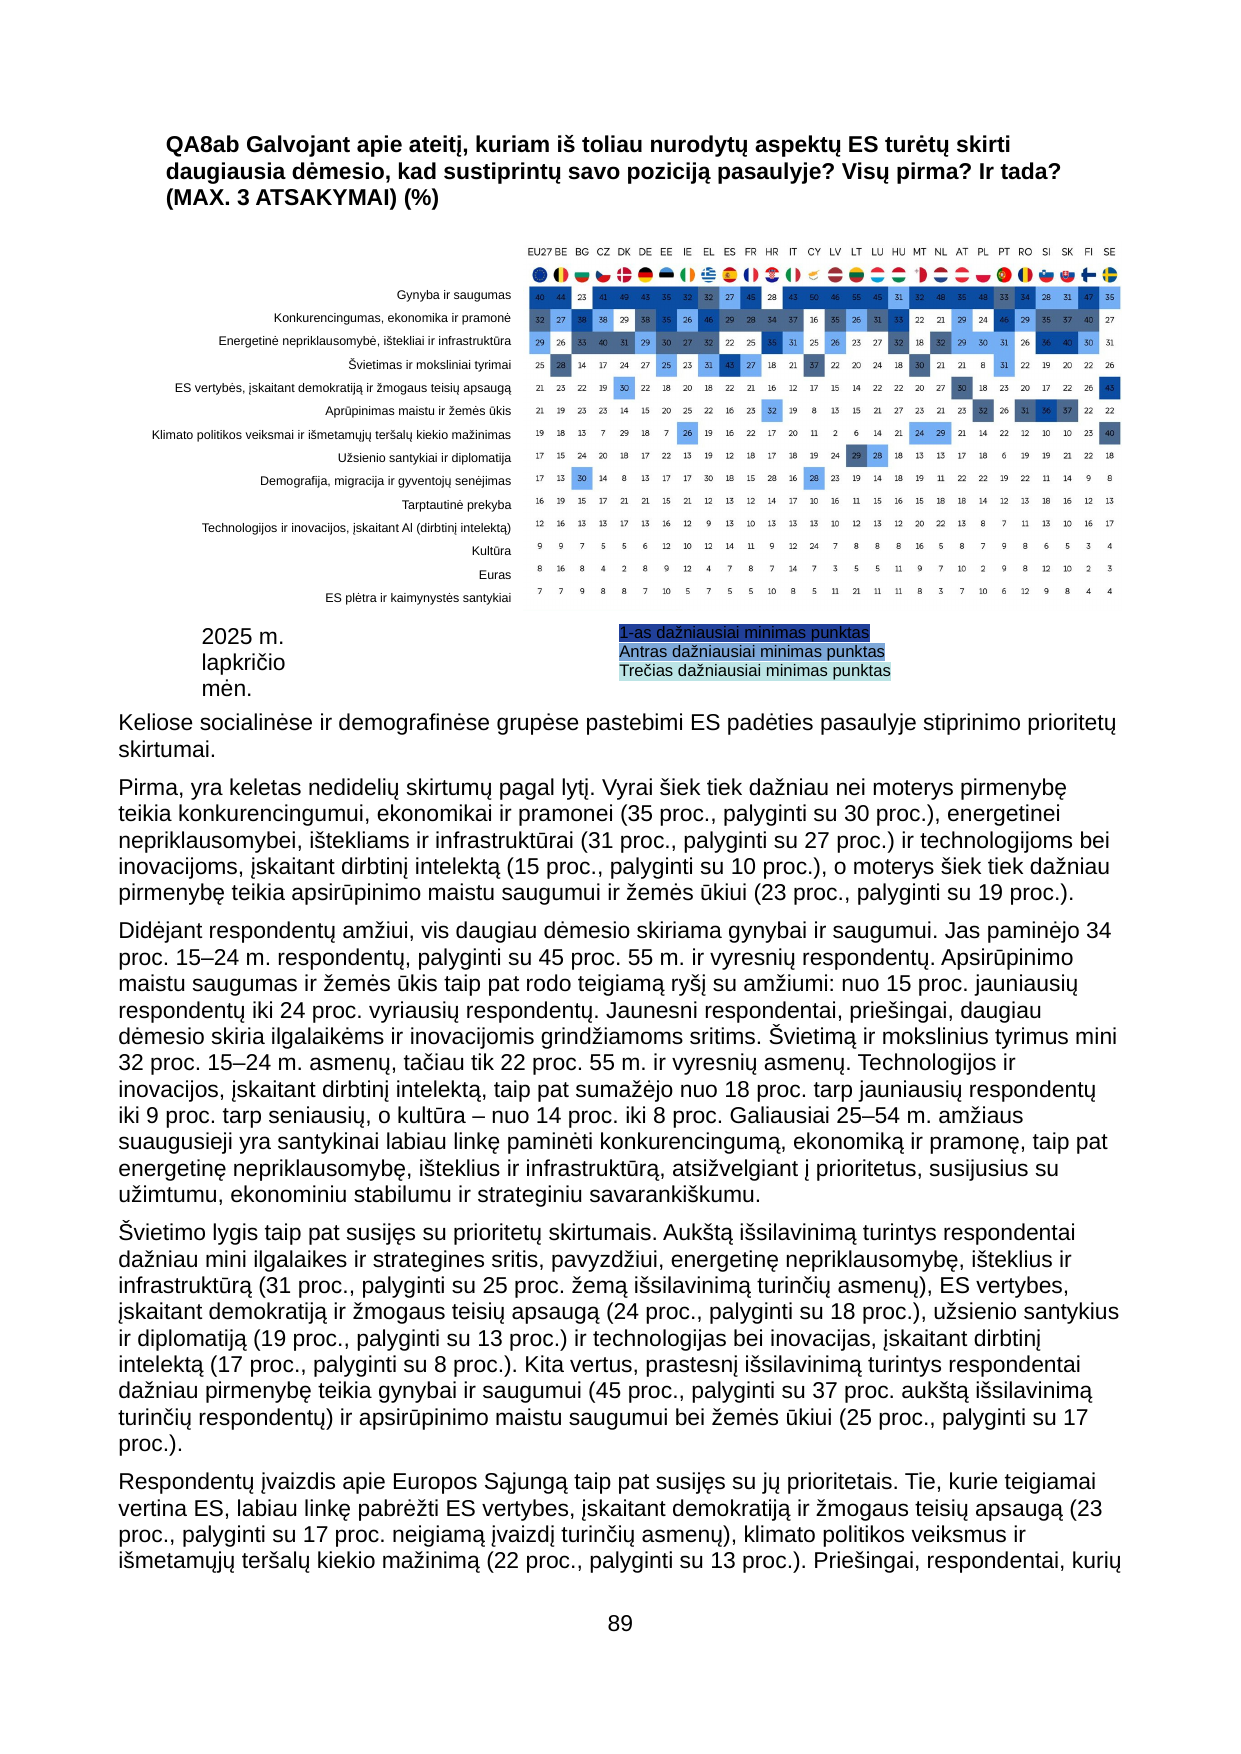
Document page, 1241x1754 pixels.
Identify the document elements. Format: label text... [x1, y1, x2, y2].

text Pirma, yra keletas nedidelių skirtumų pagal lytį. Vyrai šiek tiek dažniau nei moterys pirmenybę teikia konkurencingumui, ekonomikai ir pramonei (35 proc., palyginti su 30 proc.), energetinei nepriklausomybei, ištekliams ir infrastruktūrai (31 proc., palyginti su 27 proc.) ir technologijoms bei inovacijoms, įskaitant dirbtinį intelektą (15 proc., palyginti su 10 proc.), o moterys šiek tiek dažniau pirmenybę teikia apsirūpinimo maistu saugumui ir žemės ūkiui (23 proc., palyginti su 19 proc.). [118, 774, 1122, 906]
text Didėjant respondentų amžiui, vis daugiau dėmesio skiriama gynybai ir saugumui. Jas paminėjo 34 proc. 15–24 m. respondentų, palyginti su 45 proc. 55 m. ir vyresnių respondentų. Apsirūpinimo maistu saugumas ir žemės ūkis taip pat rodo teigiamą ryšį su amžiumi: nuo 15 proc. jauniausių respondentų iki 24 proc. vyriausių respondentų. Jaunesni respondentai, priešingai, daugiau dėmesio skiria ilgalaikėms ir inovacijomis grindžiamoms sritims. Švietimą ir mokslinius tyrimus mini 32 proc. 15–24 m. asmenų, tačiau tik 22 proc. 55 m. ir vyresnių asmenų. Technologijos ir inovacijos, įskaitant dirbtinį intelektą, taip pat sumažėjo nuo 18 proc. tarp jauniausių respondentų iki 9 proc. tarp seniausių, o kultūra – nuo 14 proc. iki 8 proc. Galiausiai 25–54 m. amžiaus suaugusieji yra santykinai labiau linkę paminėti konkurencingumą, ekonomiką ir pramonę, taip pat energetinę nepriklausomybę, išteklius ir infrastruktūrą, atsižvelgiant į prioritetus, susijusius su užimtumu, ekonominiu stabilumu ir strateginiu savarankiškumu. [118, 917, 1122, 1207]
picture [523, 241, 1122, 611]
text Keliose socialinėse ir demografinėse grupėse pastebimi ES padėties pasaulyje stiprinimo prioritetų skirtumai. [118, 124, 1122, 762]
text Švietimo lygis taip pat susijęs su prioritetų skirtumais. Aukštą išsilavinimą turintys respondentai dažniau mini ilgalaikes ir strategines sritis, pavyzdžiui, energetinę nepriklausomybę, išteklius ir infrastruktūrą (31 proc., palyginti su 25 proc. žemą išsilavinimą turinčių asmenų), ES vertybes, įskaitant demokratiją ir žmogaus teisių apsaugą (24 proc., palyginti su 18 proc.), užsienio santykius ir diplomatiją (19 proc., palyginti su 13 proc.) ir technologijas bei inovacijas, įskaitant dirbtinį intelektą (17 proc., palyginti su 8 proc.). Kita vertus, prastesnį išsilavinimą turintys respondentai dažniau pirmenybę teikia gynybai ir saugumui (45 proc., palyginti su 37 proc. aukštą išsilavinimą turinčių respondentų) ir apsirūpinimo maistu saugumui bei žemės ūkiui (25 proc., palyginti su 17 proc.). [118, 1219, 1122, 1456]
text Respondentų įvaizdis apie Europos Sąjungą taip pat susijęs su jų prioritetais. Tie, kurie teigiamai vertina ES, labiau linkę pabrėžti ES vertybes, įskaitant demokratiją ir žmogaus teisių apsaugą (23 proc., palyginti su 17 proc. neigiamą įvaizdį turinčių asmenų), klimato politikos veiksmus ir išmetamųjų teršalų kiekio mažinimą (22 proc., palyginti su 13 proc.). Priešingai, respondentai, kurių [118, 1468, 1122, 1574]
